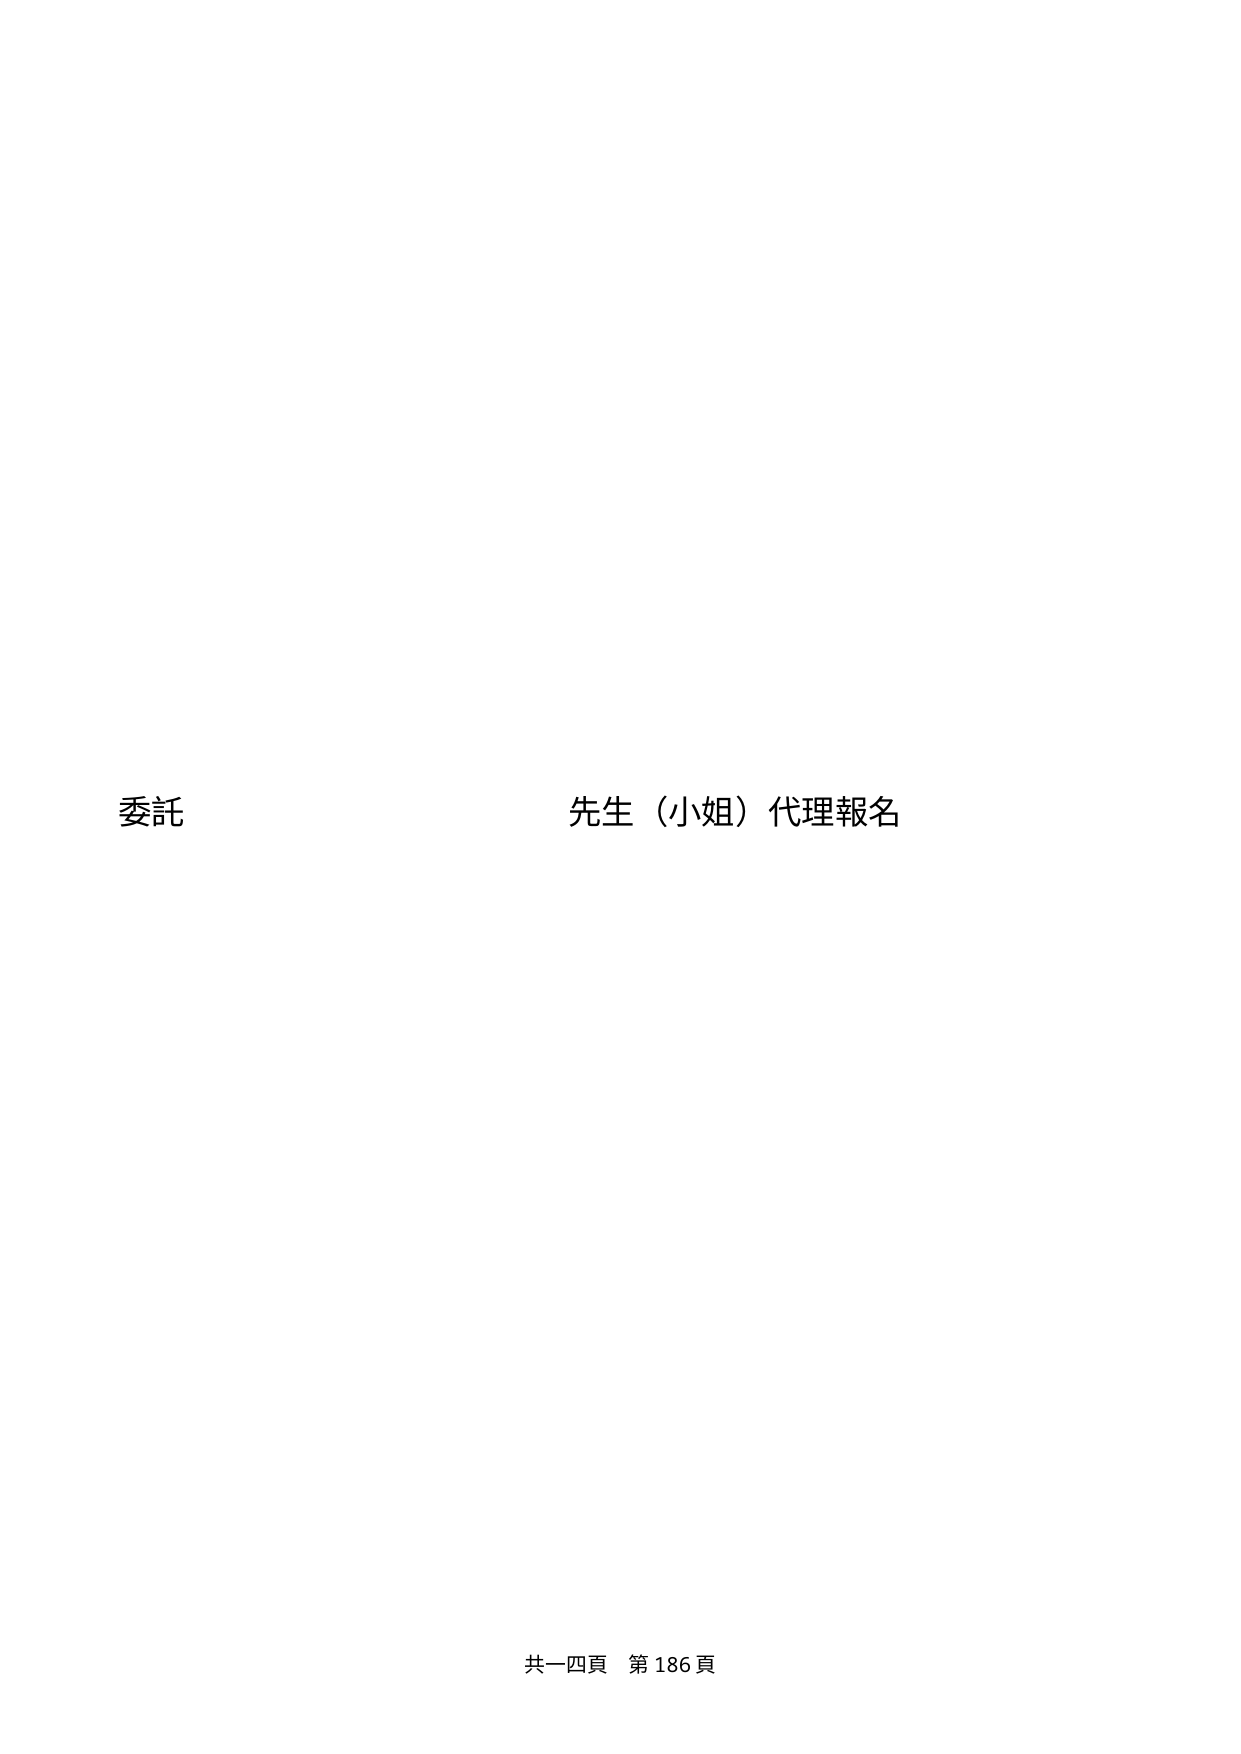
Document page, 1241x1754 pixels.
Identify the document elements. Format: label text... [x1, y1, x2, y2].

text 委託 先生（小姐）代理報名 [118, 768, 1122, 831]
